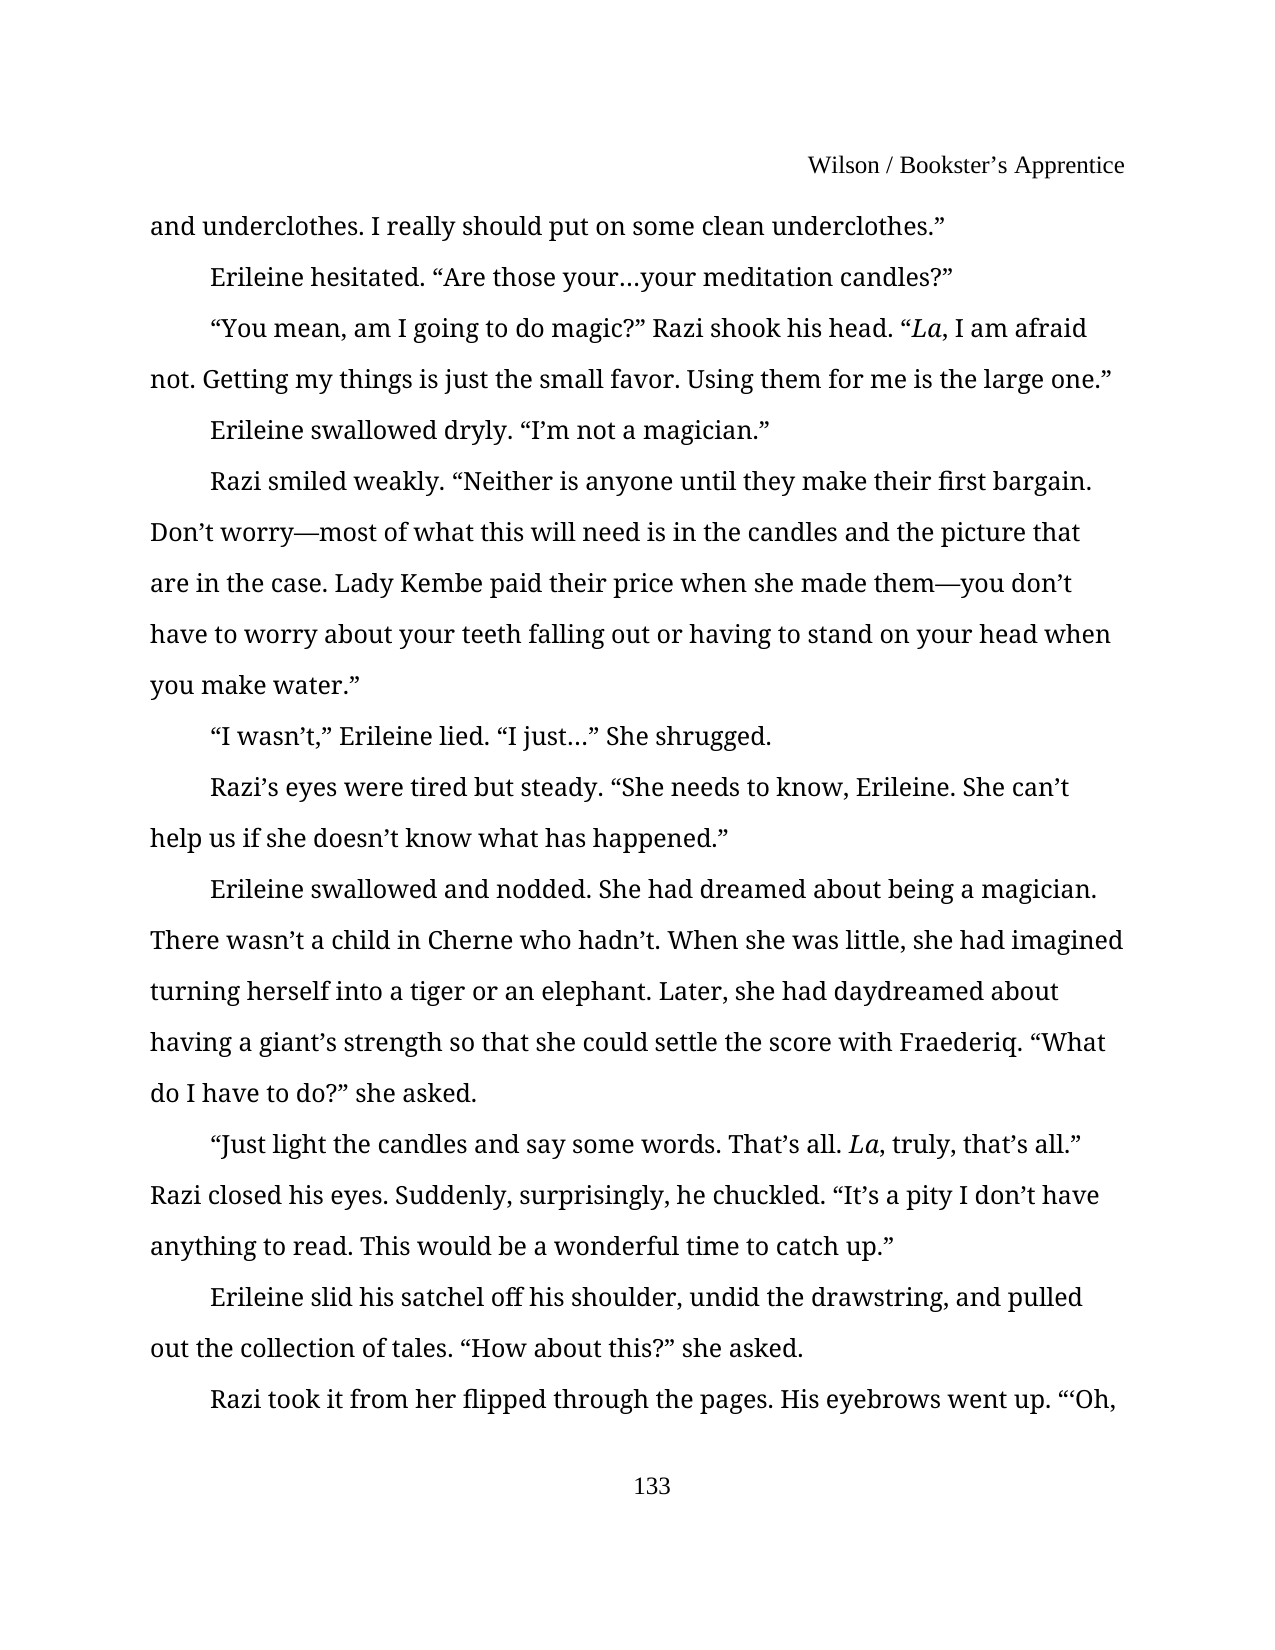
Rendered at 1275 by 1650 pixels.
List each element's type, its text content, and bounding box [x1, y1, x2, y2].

text Erileine swallowed dryly. “I’m not a magician.” [150, 412, 1125, 446]
text Erileine slid his satchel off his shoulder, undid the drawstring, and pulled out the collection of tales. “How about this?” she asked. [150, 1280, 1125, 1365]
text “Just light the candles and say some words. That’s all. La, truly, that’s all.” Razi closed his eyes. Suddenly, surprisingly, he chuckled. “It’s a pity I don’t have anything to read. This would be a wonderful time to catch up.” [150, 1127, 1125, 1263]
text Razi’s eyes were tired but steady. “She needs to know, Erileine. She can’t help us if she doesn’t know what has happened.” [150, 770, 1125, 855]
text Razi took it from her flipped through the pages. His eyebrows went up. “‘Oh, [150, 1382, 1125, 1416]
text “You mean, am I going to do magic?” Razi shook his head. “La, I am afraid not. Getting my things is just the small favor. Using them for me is the large one.” [150, 310, 1125, 395]
text Erileine swallowed and nodded. She had dreamed about being a magician. There wasn’t a child in Cherne who hadn’t. When she was little, she had imagined turning herself into a tiger or an elephant. Later, she had daydreamed about having a giant’s strength so that she could settle the score with Fraederiq. “What do I have to do?” she asked. [150, 872, 1125, 1110]
text and underclothes. I really should put on some clean underclothes.” [150, 208, 1125, 242]
text Razi smiled weakly. “Neither is anyone until they make their first bargain. Don’t worry—most of what this will need is in the candles and the picture that are in the case. Lady Kembe paid their price when she made them—you don’t have to worry about your teeth falling out or having to stand on your head when you make water.” [150, 463, 1125, 702]
text “I wasn’t,” Erileine lied. “I just…” She shrugged. [150, 719, 1125, 753]
text Erileine hesitated. “Are those your…your meditation candles?” [150, 259, 1125, 293]
